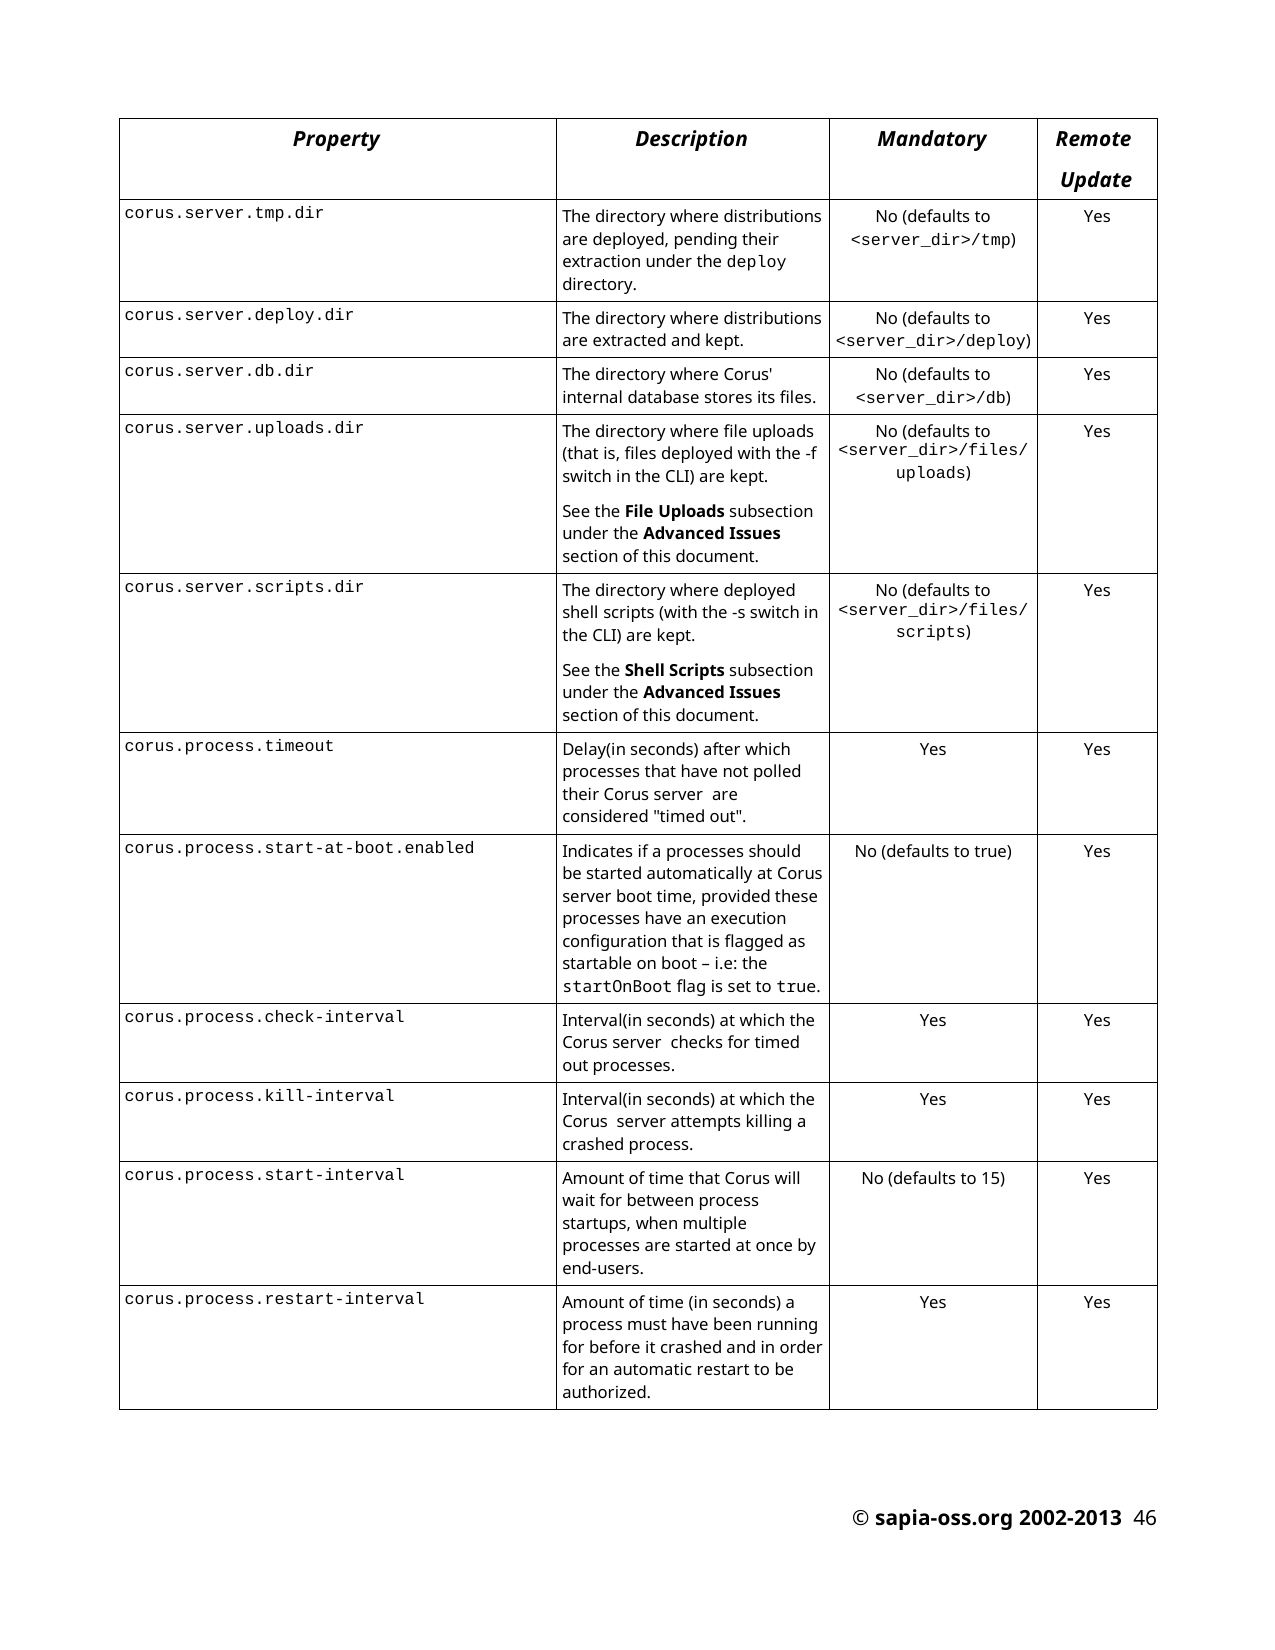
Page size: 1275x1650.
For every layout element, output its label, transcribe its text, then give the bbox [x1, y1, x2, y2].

table_cell corus.server.uploads.dir [120, 415, 556, 573]
table_cell Interval(in seconds) at which the Corus server attempts killing a crashed process. [557, 1083, 829, 1161]
table_cell No (defaults to <server_dir>/deploy) [830, 302, 1037, 357]
table_header Property [120, 119, 556, 199]
table_cell corus.process.restart-interval [120, 1286, 556, 1409]
table_cell Yes [830, 733, 1037, 834]
table_cell No (defaults to true) [830, 835, 1037, 1003]
table_cell Delay(in seconds) after which processes that have not polled their Corus server are considered "timed out". [557, 733, 829, 834]
table_cell The directory where distributions are deployed, pending their extraction under the deploy directory. [557, 200, 829, 301]
table_cell The directory where file uploads (that is, files deployed with the -f switch in the CLI) are kept. See the File Uploads subsection under the Advanced Issues section of this document. [557, 415, 829, 573]
table_cell Yes [830, 1004, 1037, 1082]
table_cell corus.server.scripts.dir [120, 574, 556, 732]
table_cell The directory where deployed shell scripts (with the -s switch in the CLI) are kept. See the Shell Scripts subsection under the Advanced Issues section of this document. [557, 574, 829, 732]
table_cell No (defaults to <server_dir>/files/uploads) [830, 415, 1037, 573]
table_cell Yes [1038, 574, 1157, 732]
table_cell corus.process.timeout [120, 733, 556, 834]
table_cell Amount of time (in seconds) a process must have been running for before it crashed and in order for an automatic restart to be authorized. [557, 1286, 829, 1409]
table_cell Yes [1038, 415, 1157, 573]
table_cell Yes [1038, 1162, 1157, 1285]
table_cell The directory where distributions are extracted and kept. [557, 302, 829, 357]
table_cell The directory where Corus' internal database stores its files. [557, 358, 829, 414]
table_cell Yes [830, 1286, 1037, 1409]
table_cell Yes [1038, 200, 1157, 301]
table_cell Yes [1038, 1004, 1157, 1082]
table_cell No (defaults to 15) [830, 1162, 1037, 1285]
table_cell No (defaults to <server_dir>/files/scripts) [830, 574, 1037, 732]
table_header Mandatory [830, 119, 1037, 199]
table_header Description [557, 119, 829, 199]
table_cell Yes [1038, 733, 1157, 834]
table_cell corus.server.deploy.dir [120, 302, 556, 357]
table_cell corus.server.tmp.dir [120, 200, 556, 301]
table_cell corus.process.start-interval [120, 1162, 556, 1285]
table_cell Yes [1038, 1083, 1157, 1161]
table_cell No (defaults to <server_dir>/db) [830, 358, 1037, 414]
table_cell corus.process.start-at-boot.enabled [120, 835, 556, 1003]
table_cell corus.server.db.dir [120, 358, 556, 414]
table_cell Amount of time that Corus will wait for between process startups, when multiple processes are started at once by end-users. [557, 1162, 829, 1285]
table_cell corus.process.kill-interval [120, 1083, 556, 1161]
table_cell corus.process.check-interval [120, 1004, 556, 1082]
table_cell Interval(in seconds) at which the Corus server checks for timed out processes. [557, 1004, 829, 1082]
table_cell Yes [830, 1083, 1037, 1161]
table_cell Yes [1038, 1286, 1157, 1409]
table_cell Yes [1038, 302, 1157, 357]
table_cell Yes [1038, 358, 1157, 414]
table_cell Yes [1038, 835, 1157, 1003]
table_header Remote Update [1038, 119, 1157, 199]
table_cell No (defaults to <server_dir>/tmp) [830, 200, 1037, 301]
table_cell Indicates if a processes should be started automatically at Corus server boot time, provided these processes have an execution configuration that is flagged as startable on boot – i.e: the startOnBoot flag is set to true. [557, 835, 829, 1003]
